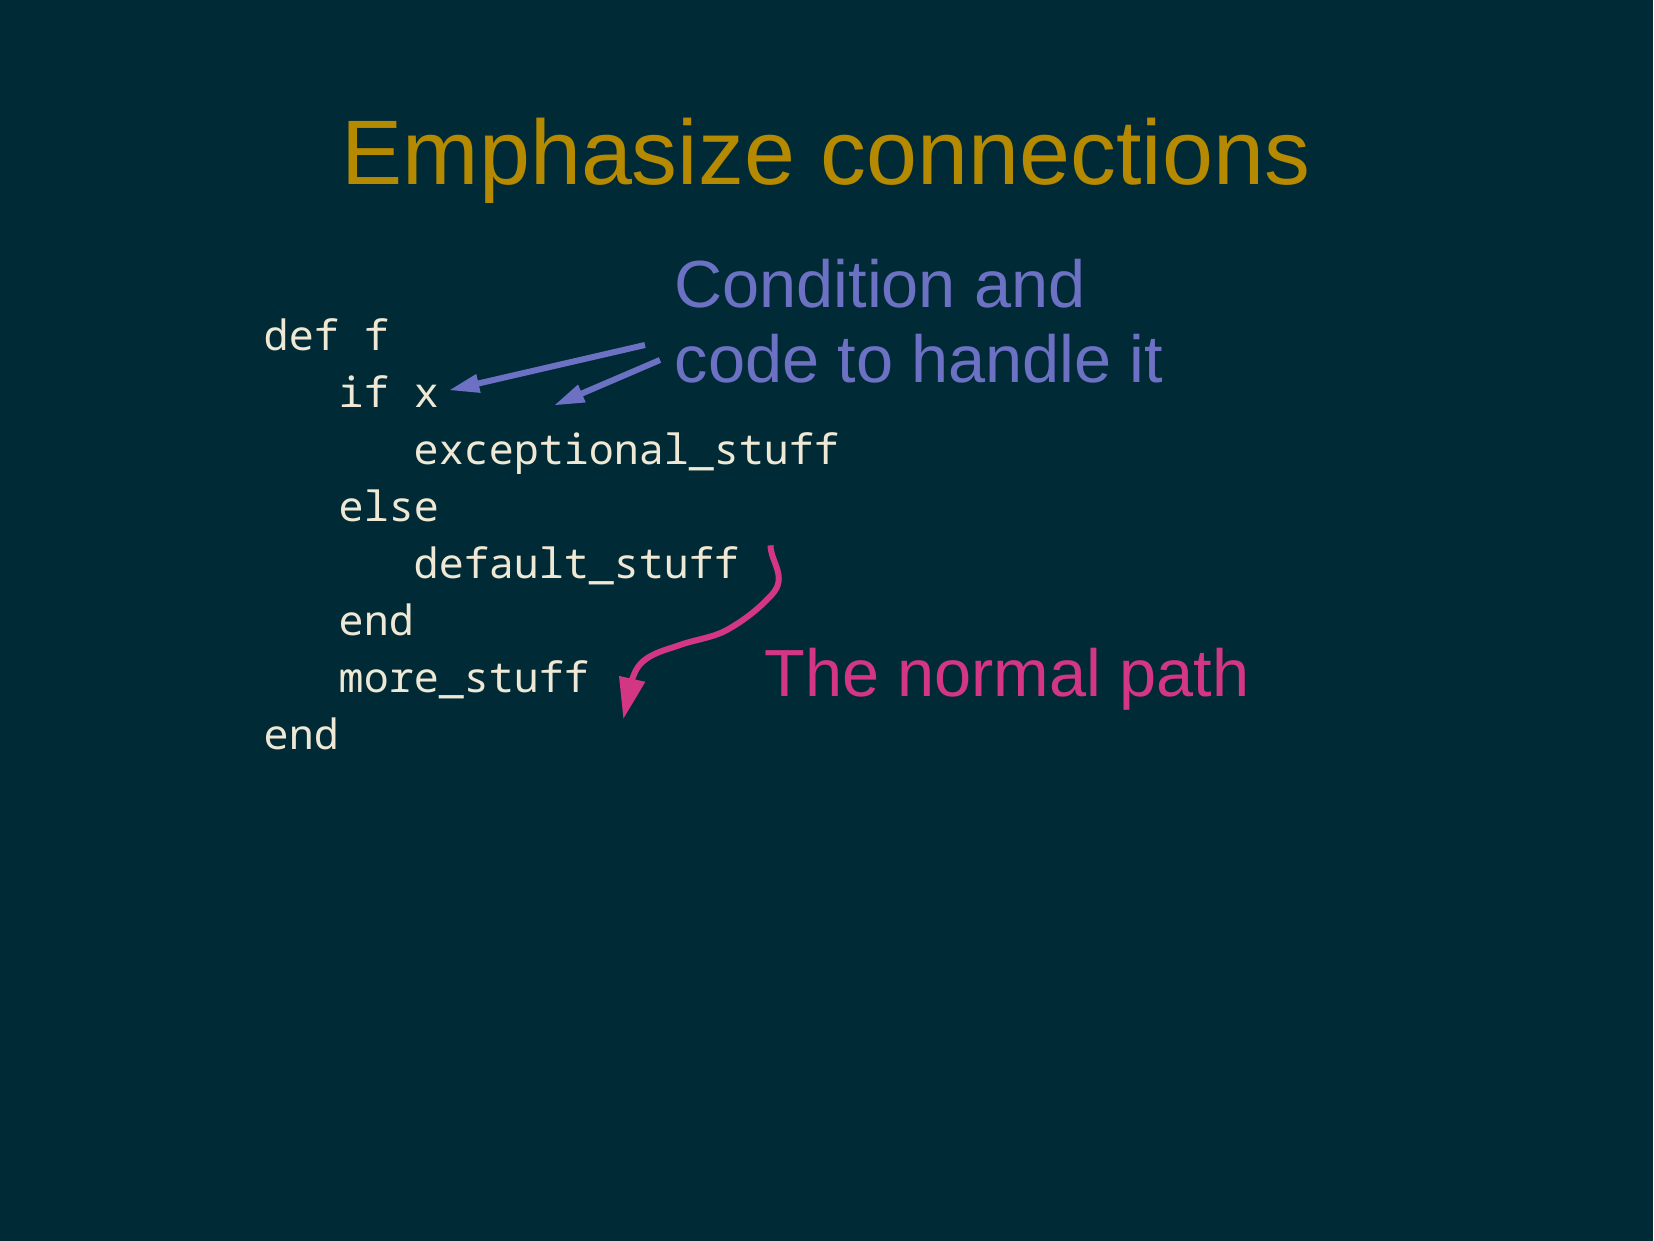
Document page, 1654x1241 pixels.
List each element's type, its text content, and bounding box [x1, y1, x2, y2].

text_box Condition and code to handle it [660, 240, 1181, 405]
text_box The normal path [750, 628, 1267, 719]
title Emphasize connections [82, 49, 1571, 257]
text_box def f if x exceptional_stuff else default_stuff end more_stuff end [248, 298, 1404, 1019]
